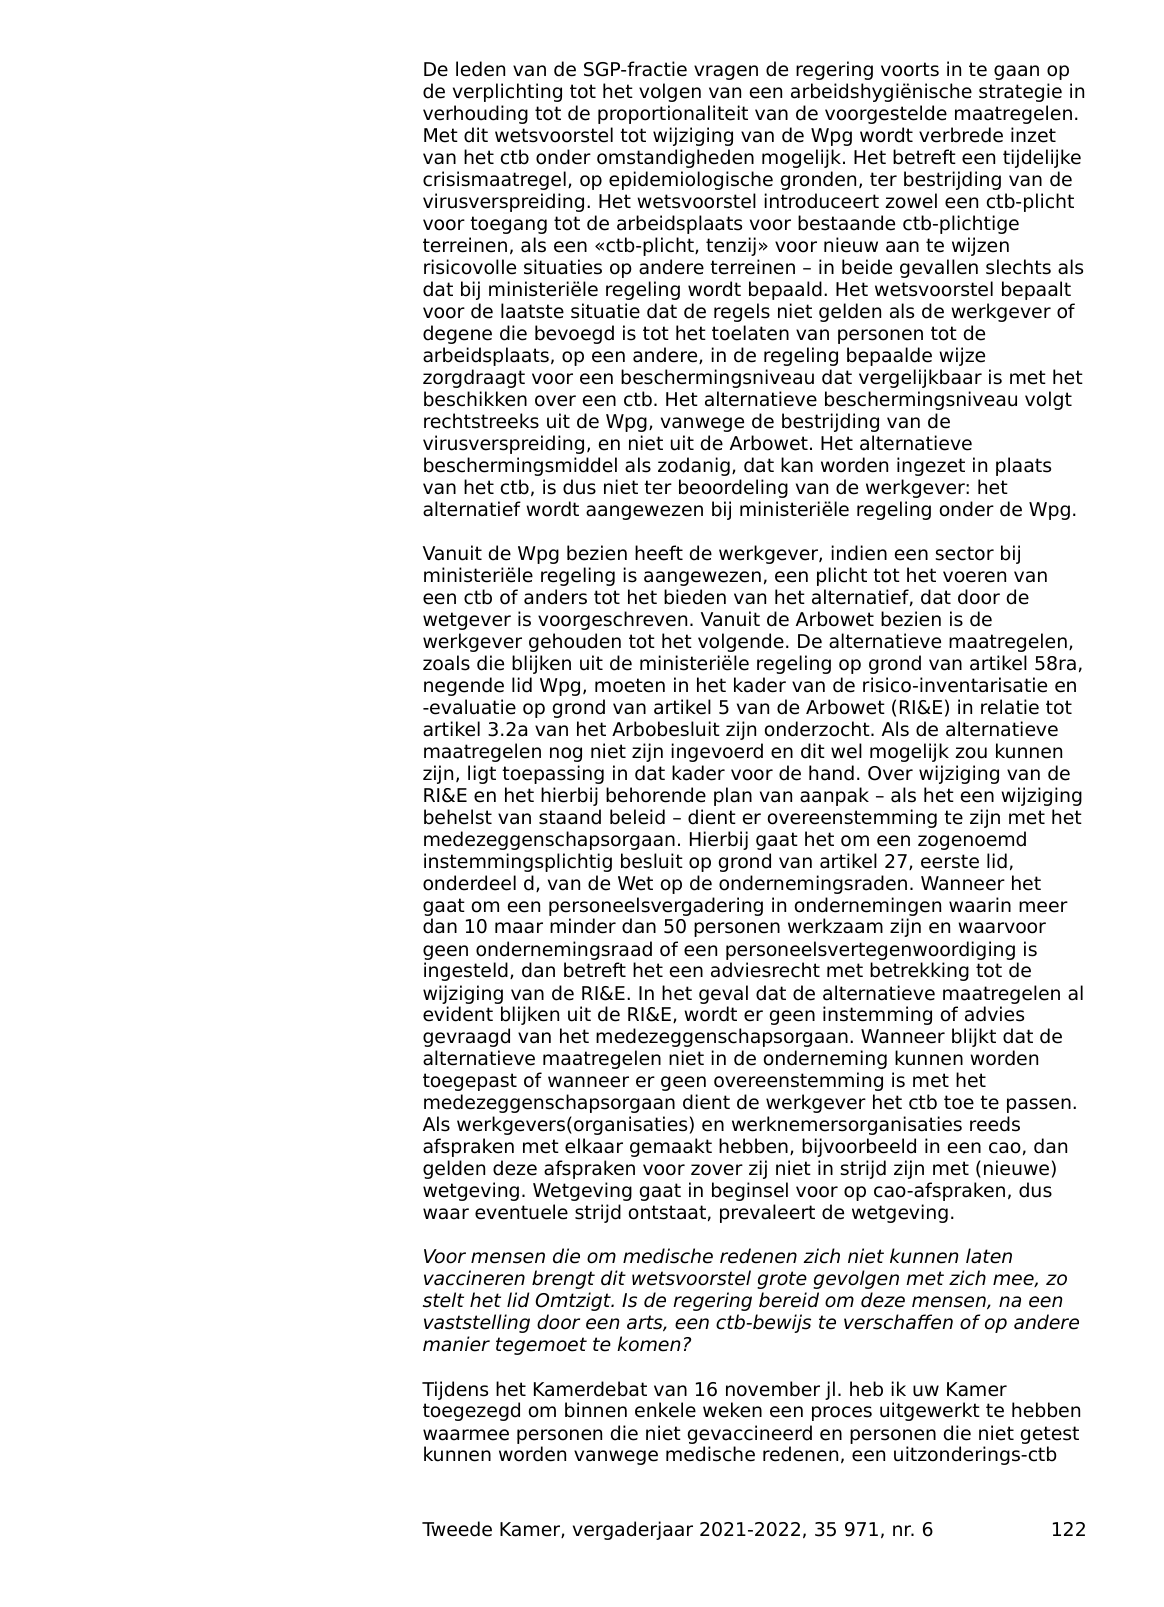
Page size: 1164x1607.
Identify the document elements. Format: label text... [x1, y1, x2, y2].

text Voor mensen die om medische redenen zich niet kunnen laten vaccineren brengt dit wetsvoorstel grote gevolgen met zich mee, zo stelt het lid Omtzigt. Is de regering bereid om deze mensen, na een vaststelling door een arts, een ctb-bewijs te verschaffen of op andere manier tegemoet te komen? [422, 1246, 1087, 1356]
text Vanuit de Wpg bezien heeft de werkgever, indien een sector bij ministeriële regeling is aangewezen, een plicht tot het voeren van een ctb of anders tot het bieden van het alternatief, dat door de wetgever is voorgeschreven. Vanuit de Arbowet bezien is de werkgever gehouden tot het volgende. De alternatieve maatregelen, zoals die blijken uit de ministeriële regeling op grond van artikel 58ra, negende lid Wpg, moeten in het kader van de risico-inventarisatie en -evaluatie op grond van artikel 5 van de Arbowet (RI&E) in relatie tot artikel 3.2a van het Arbobesluit zijn onderzocht. Als de alternatieve maatregelen nog niet zijn ingevoerd en dit wel mogelijk zou kunnen zijn, ligt toepassing in dat kader voor de hand. Over wijziging van de RI&E en het hierbij behorende plan van aanpak – als het een wijziging behelst van staand beleid – dient er overeenstemming te zijn met het medezeggenschapsorgaan. Hierbij gaat het om een zogenoemd instemmingsplichtig besluit op grond van artikel 27, eerste lid, onderdeel d, van de Wet op de ondernemingsraden. Wanneer het gaat om een personeelsvergadering in ondernemingen waarin meer dan 10 maar minder dan 50 personen werkzaam zijn en waarvoor geen ondernemingsraad of een personeelsvertegenwoordiging is ingesteld, dan betreft het een adviesrecht met betrekking tot de wijziging van de RI&E. In het geval dat de alternatieve maatregelen al evident blijken uit de RI&E, wordt er geen instemming of advies gevraagd van het medezeggenschapsorgaan. Wanneer blijkt dat de alternatieve maatregelen niet in de onderneming kunnen worden toegepast of wanneer er geen overeenstemming is met het medezeggenschapsorgaan dient de werkgever het ctb toe te passen. [422, 543, 1087, 1114]
text De leden van de SGP-fractie vragen de regering voorts in te gaan op de verplichting tot het volgen van een arbeidshygiënische strategie in verhouding tot de proportionaliteit van de voorgestelde maatregelen. Met dit wetsvoorstel tot wijziging van de Wpg wordt verbrede inzet van het ctb onder omstandigheden mogelijk. Het betreft een tijdelijke crisismaatregel, op epidemiologische gronden, ter bestrijding van de virusverspreiding. Het wetsvoorstel introduceert zowel een ctb-plicht voor toegang tot de arbeidsplaats voor bestaande ctb-plichtige terreinen, als een «ctb-plicht, tenzij» voor nieuw aan te wijzen risicovolle situaties op andere terreinen – in beide gevallen slechts als dat bij ministeriële regeling wordt bepaald. Het wetsvoorstel bepaalt voor de laatste situatie dat de regels niet gelden als de werkgever of degene die bevoegd is tot het toelaten van personen tot de arbeidsplaats, op een andere, in de regeling bepaalde wijze zorgdraagt voor een beschermingsniveau dat vergelijkbaar is met het beschikken over een ctb. Het alternatieve beschermingsniveau volgt rechtstreeks uit de Wpg, vanwege de bestrijding van de virusverspreiding, en niet uit de Arbowet. Het alternatieve beschermingsmiddel als zodanig, dat kan worden ingezet in plaats van het ctb, is dus niet ter beoordeling van de werkgever: het alternatief wordt aangewezen bij ministeriële regeling onder de Wpg. [422, 59, 1087, 521]
text Als werkgevers(organisaties) en werknemersorganisaties reeds afspraken met elkaar gemaakt hebben, bijvoorbeeld in een cao, dan gelden deze afspraken voor zover zij niet in strijd zijn met (nieuwe) wetgeving. Wetgeving gaat in beginsel voor op cao-afspraken, dus waar eventuele strijd ontstaat, prevaleert de wetgeving. [422, 1114, 1087, 1224]
text Tijdens het Kamerdebat van 16 november jl. heb ik uw Kamer toegezegd om binnen enkele weken een proces uitgewerkt te hebben waarmee personen die niet gevaccineerd en personen die niet getest kunnen worden vanwege medische redenen, een uitzonderings-ctb [422, 1378, 1087, 1466]
